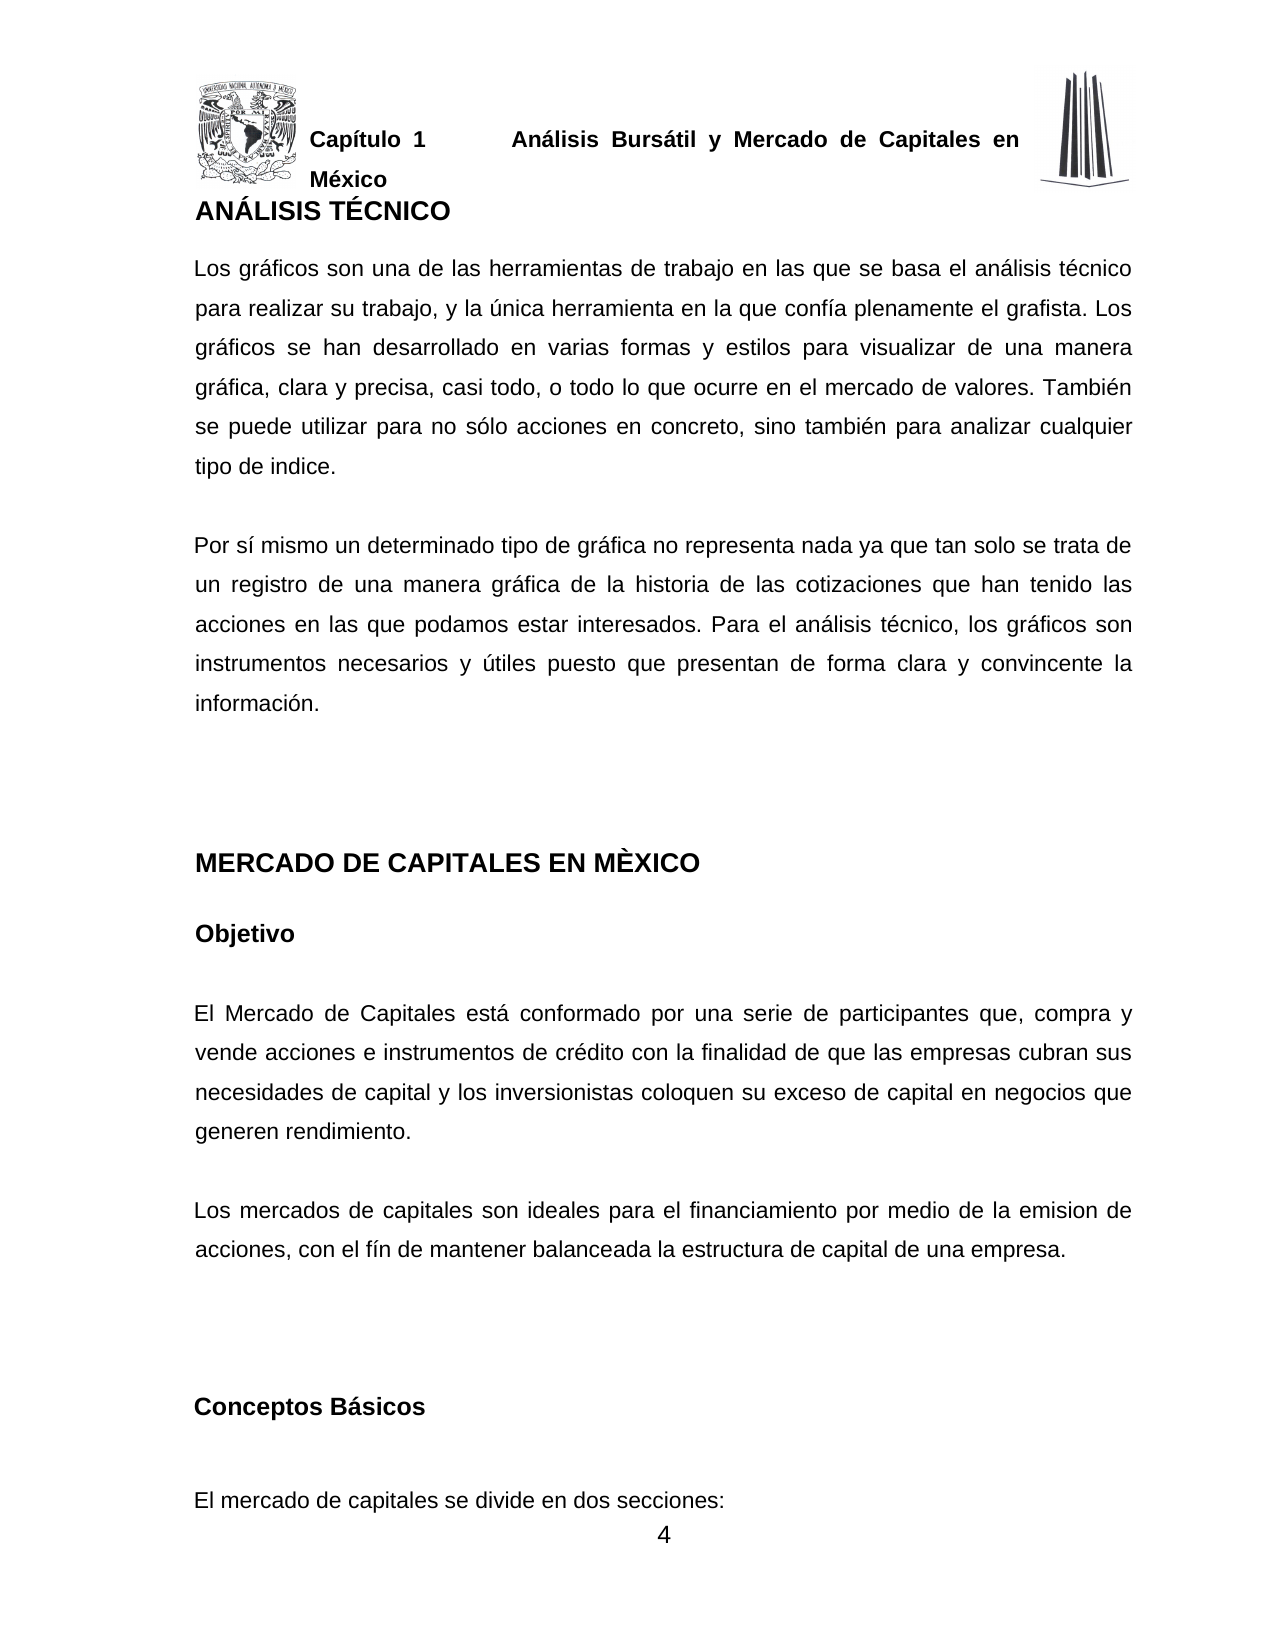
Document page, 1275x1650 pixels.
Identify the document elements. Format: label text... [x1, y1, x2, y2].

text El mercado de capitales se divide en dos secciones: [194, 1487, 1133, 1513]
picture [1034, 65, 1136, 193]
text Los mercados de capitales son ideales para el financiamiento por medio de la emision de acciones, con el fín de mantener balanceada la estructura de capital de una empresa. [194, 1197, 1133, 1263]
text Por sí mismo un determinado tipo de gráfica no representa nada ya que tan solo se trata de un registro de una manera gráfica de la historia de las cotizaciones que han tenido las acciones en las que podamos estar interesados. Para el análisis técnico, los gráficos son instrumentos necesarios y útiles puesto que presentan de forma clara y convincente la información. [194, 532, 1133, 716]
text El Mercado de Capitales está conformado por una serie de participantes que, compra y vende acciones e instrumentos de crédito con la finalidad de que las empresas cubran sus necesidades de capital y los inversionistas coloquen su exceso de capital en negocios que generen rendimiento. [194, 999, 1133, 1144]
text MERCADO DE CAPITALES EN MÈXICO [195, 847, 1133, 879]
subtitle Objetivo [195, 919, 1133, 948]
text Conceptos Básicos [194, 1392, 1133, 1421]
subtitle ANÁLISIS TÉCNICO [193, 195, 1133, 226]
text Los gráficos son una de las herramientas de trabajo en las que se basa el análisis técnico para realizar su trabajo, y la única herramienta en la que confía plenamente el grafista. Los gráficos se han desarrollado en varias formas y estilos para visualizar de una manera gráfica, clara y precisa, casi todo, o todo lo que ocurre en el mercado de valores. También se puede utilizar para no sólo acciones en concreto, sino también para analizar cualquier tipo de indice. [194, 255, 1133, 479]
